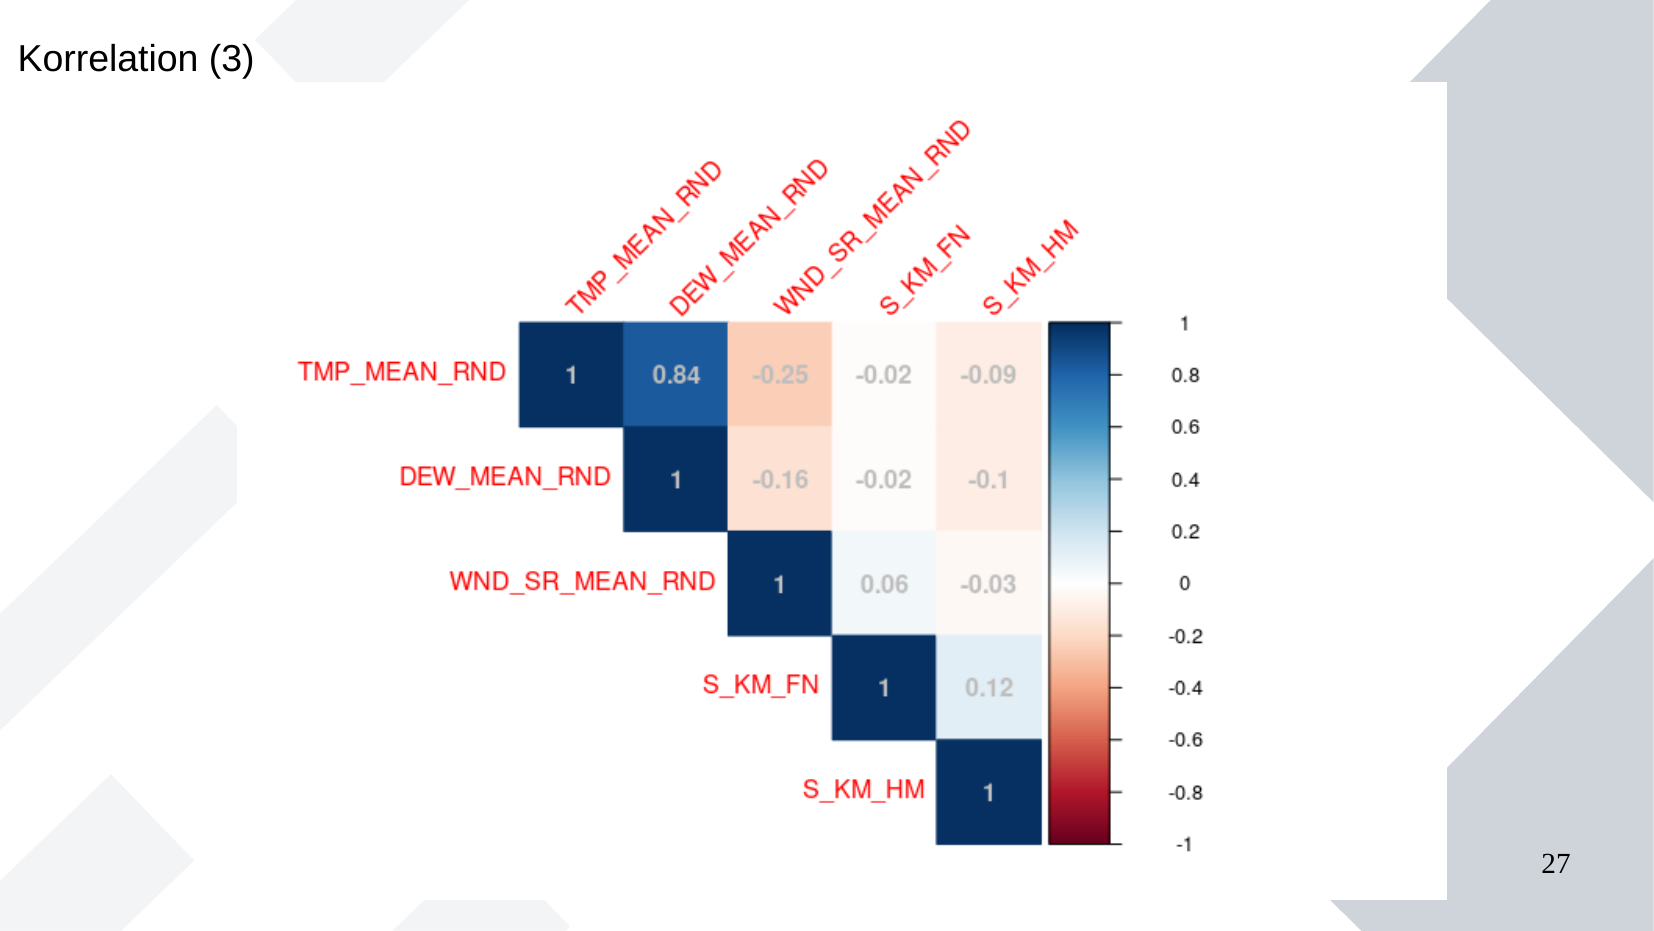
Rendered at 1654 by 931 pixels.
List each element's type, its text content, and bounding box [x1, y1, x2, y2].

title Korrelation (3) [17, 27, 1506, 89]
picture [237, 82, 1447, 900]
